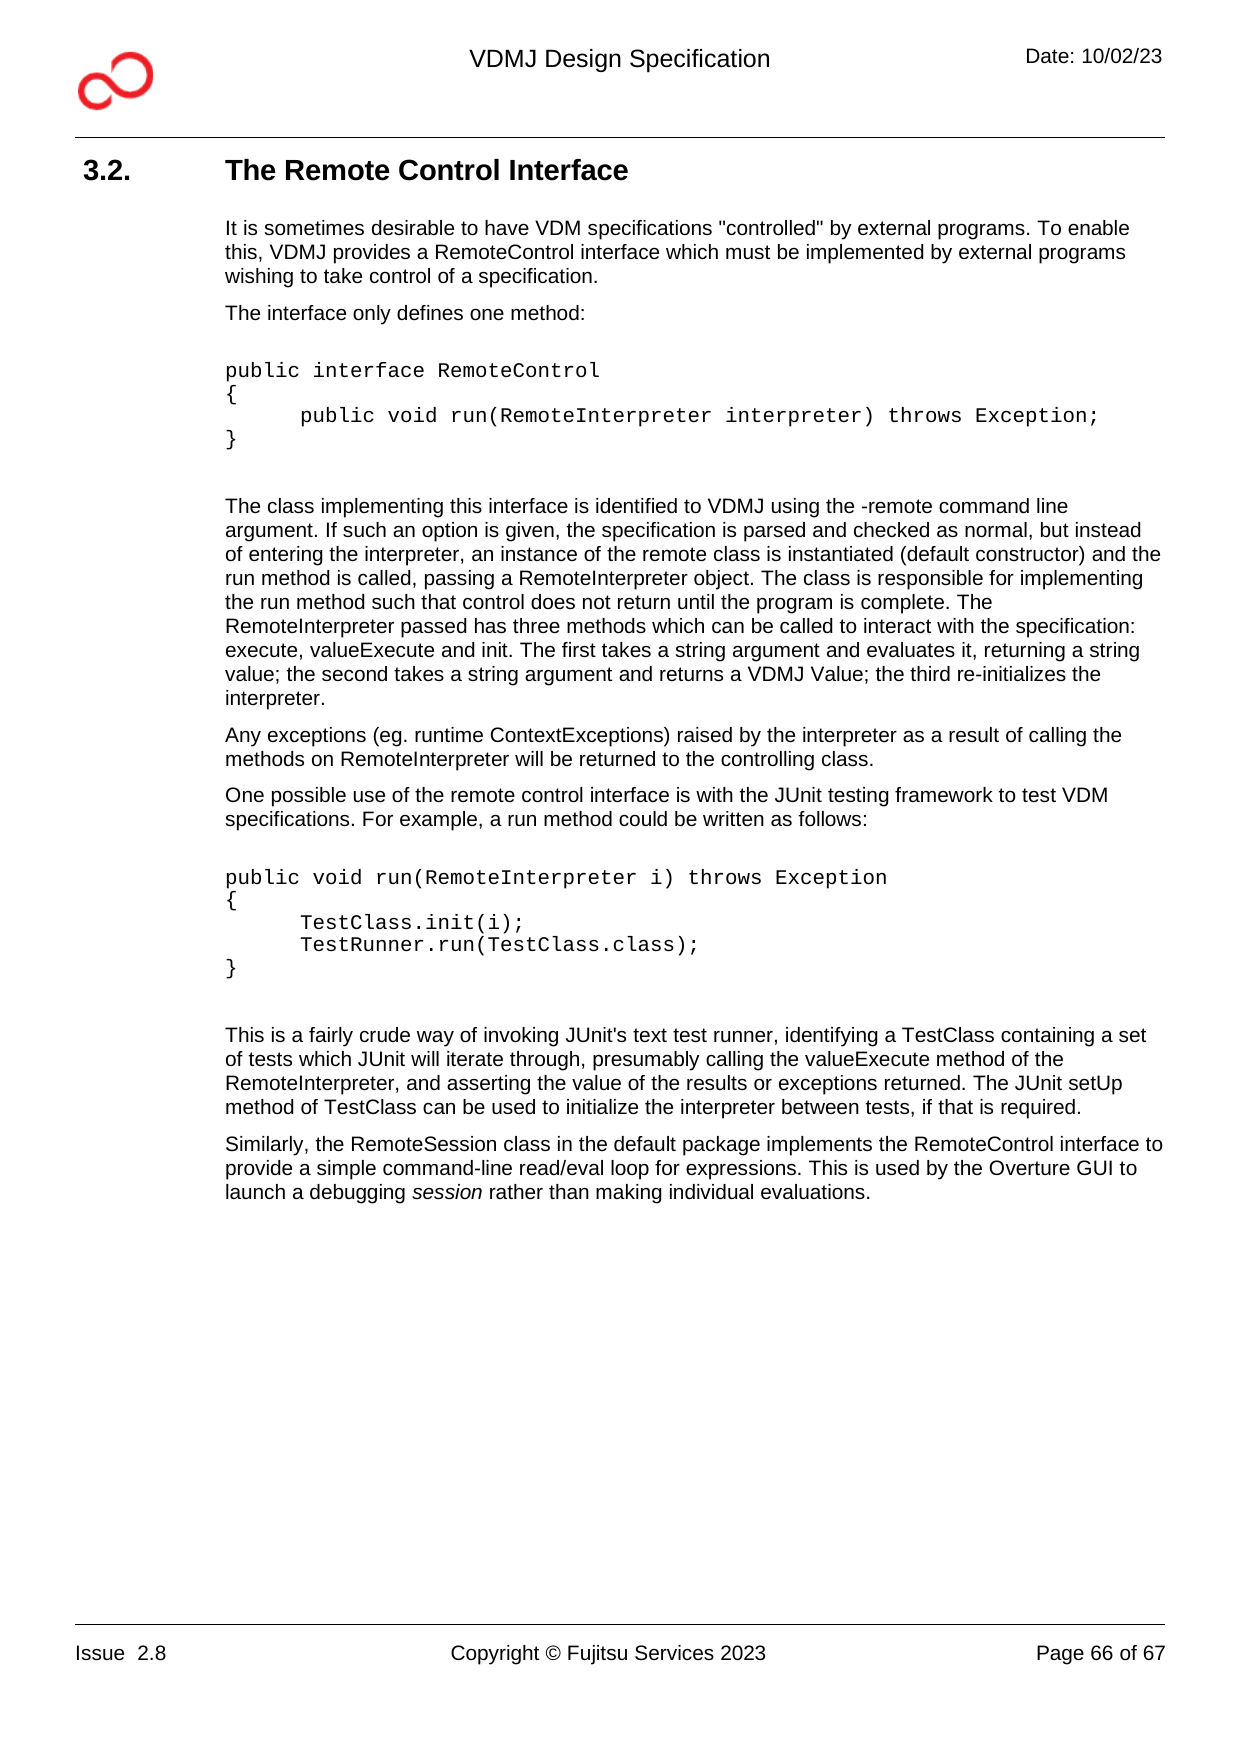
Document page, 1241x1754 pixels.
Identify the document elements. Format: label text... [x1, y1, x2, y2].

text public void run(RemoteInterpreter interpreter) throws Exception; [225, 405, 1165, 427]
text This is a fairly crude way of invoking JUnit's text test runner, identifying a TestClass containing a set of tests which JUnit will iterate through, presumably calling the valueExecute method of the RemoteInterpreter, and asserting the value of the results or exceptions returned. The JUnit setUp method of TestClass can be used to initialize the interpreter between tests, if that is required. [225, 1024, 1165, 1119]
text Similarly, the RemoteSession class in the default package implements the RemoteControl interface to provide a simple command-line read/eval loop for expressions. This is used by the Overture GUI to launch a debugging session rather than making individual evaluations. [225, 1132, 1165, 1204]
text One possible use of the remote control interface is with the JUnit testing framework to test VDM specifications. For example, a run method could be written as follows: [225, 783, 1165, 831]
text It is sometimes desirable to have VDM specifications "controlled" by external programs. To enable this, VDMJ provides a RemoteControl interface which must be implemented by external programs wishing to take control of a specification. [225, 216, 1165, 288]
text { [225, 889, 1165, 911]
text public void run(RemoteInterpreter i) throws Exception [225, 866, 1165, 889]
text TestClass.init(i); [225, 911, 1165, 934]
text } [225, 956, 1165, 979]
text Any exceptions (eg. runtime ContextExceptions) raised by the interpreter as a result of calling the methods on RemoteInterpreter will be returned to the controlling class. [225, 723, 1165, 771]
text { [225, 382, 1165, 405]
text The interface only defines one method: [225, 301, 1165, 325]
text TestRunner.run(TestClass.class); [225, 934, 1165, 956]
text } [225, 427, 1165, 450]
subtitle The Remote Control Interface [75, 153, 1165, 186]
picture [78, 44, 153, 120]
text The class implementing this interface is identified to VDMJ using the -remote command line argument. If such an option is given, the specification is parsed and checked as normal, but instead of entering the interpreter, an instance of the remote class is instantiated (default constructor) and the run method is called, passing a RemoteInterpreter object. The class is responsible for implementing the run method such that control does not return until the program is complete. The RemoteInterpreter passed has three methods which can be called to interact with the specification: execute, valueExecute and init. The first takes a string argument and evaluates it, returning a string value; the second takes a string argument and returns a VDMJ Value; the third re-initializes the interpreter. [225, 495, 1165, 710]
text public interface RemoteControl [225, 360, 1165, 382]
